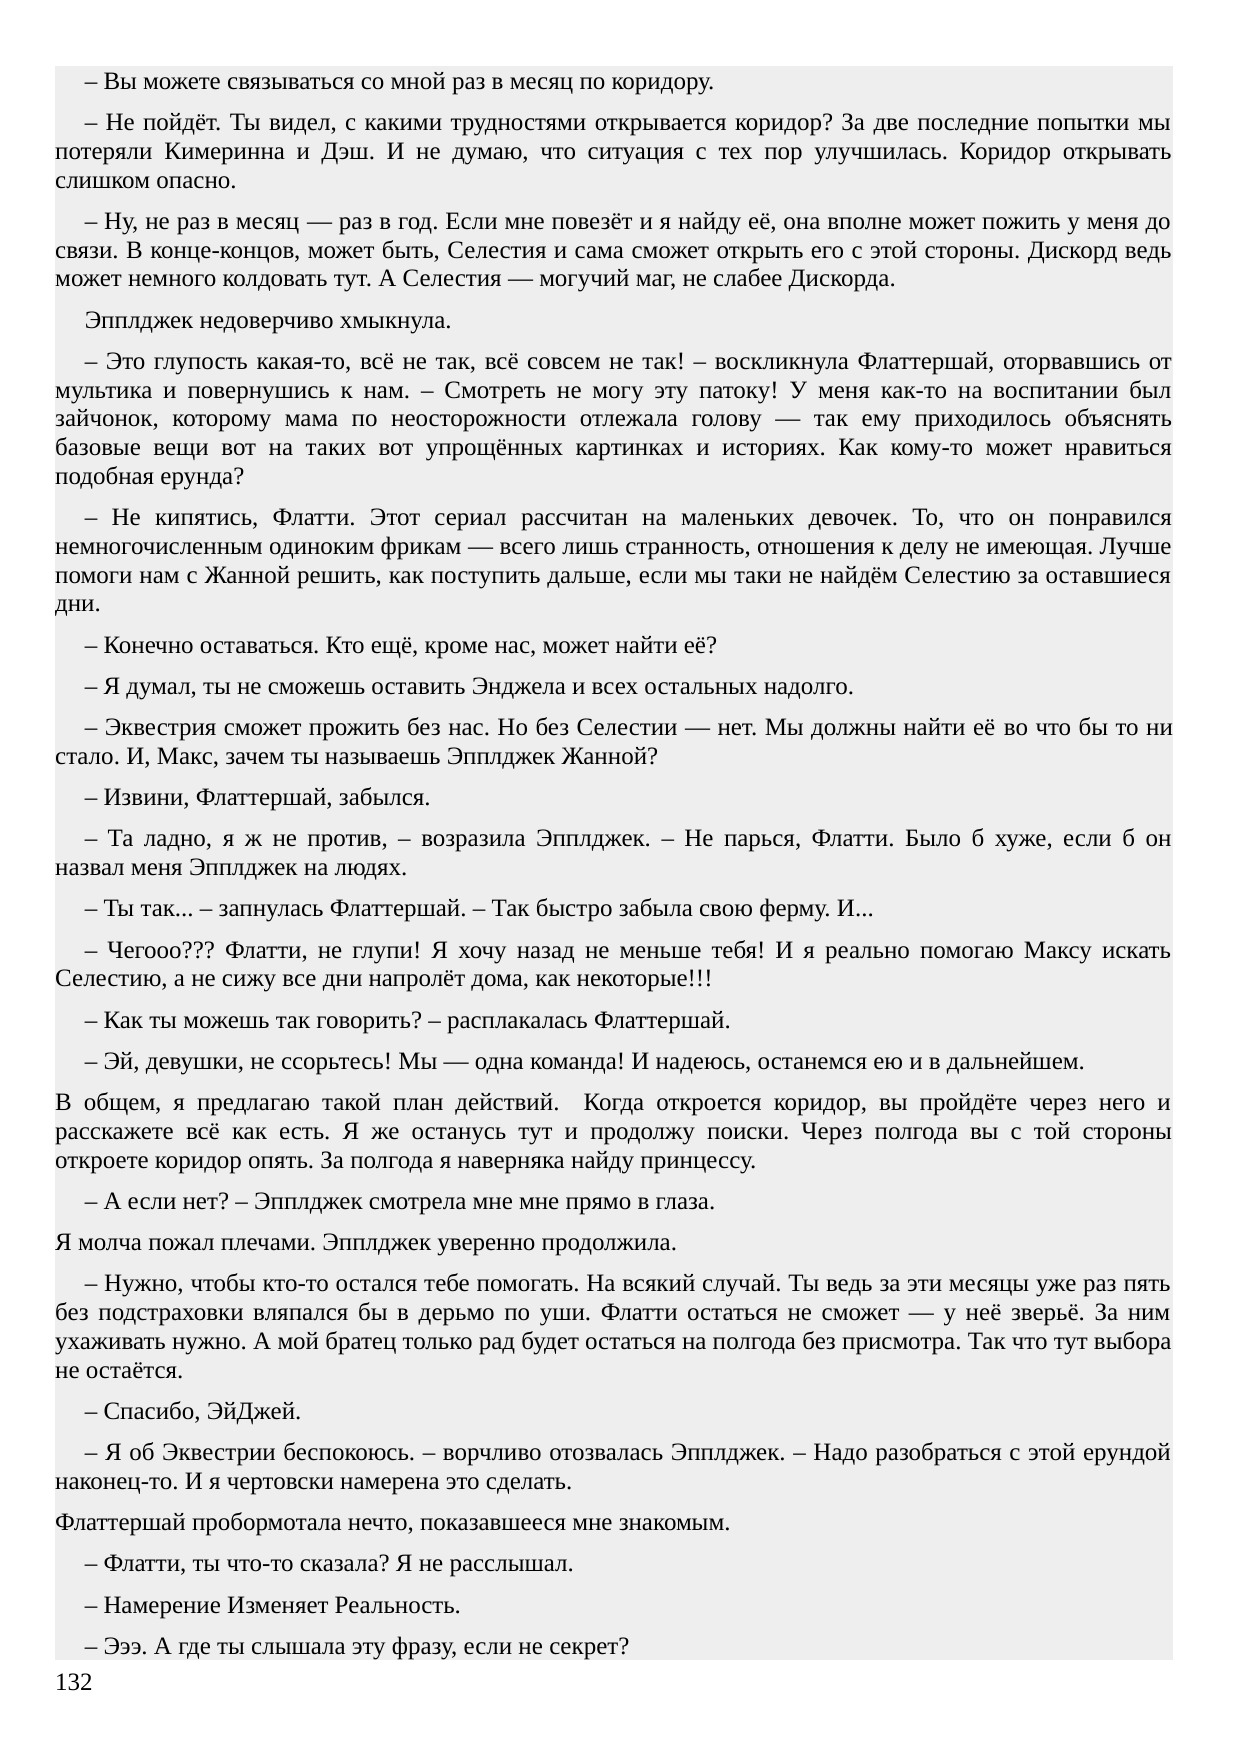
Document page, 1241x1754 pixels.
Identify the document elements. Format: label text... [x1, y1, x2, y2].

text Эпплджек недоверчиво хмыкнула. [55, 305, 1173, 333]
text – Конечно оставаться. Кто ещё, кроме нас, может найти её? [55, 630, 1173, 658]
text – Вы можете связываться со мной раз в месяц по коридору. [55, 66, 1173, 95]
text – Эй, девушки, не ссорьтесь! Мы — одна команда! И надеюсь, останемся ею и в дальнейшем. [55, 1046, 1173, 1075]
text – Я об Эквестрии беспокоюсь. – ворчливо отозвалась Эпплджек. – Надо разобраться с этой ерундой наконец-то. И я чертовски намерена это сделать. [55, 1437, 1173, 1495]
text – Не пойдёт. Ты видел, с какими трудностями открывается коридор? За две последние попытки мы потеряли Кимеринна и Дэш. И не думаю, что ситуация с тех пор улучшилась. Коридор открывать слишком опасно. [55, 107, 1173, 193]
text – Извини, Флаттершай, забылся. [55, 782, 1173, 811]
list Я молча пожал плечами. Эпплджек уверенно продолжила. [55, 1227, 1173, 1256]
text – Та ладно, я ж не против, – возразила Эпплджек. – Не парься, Флатти. Было б хуже, если б он назвал меня Эпплджек на людях. [55, 823, 1173, 881]
list В общем, я предлагаю такой план действий. Когда откроется коридор, вы пройдёте через него и расскажете всё как есть. Я же останусь тут и продолжу поиски. Через полгода вы с той стороны откроете коридор опять. За полгода я наверняка найду принцессу. [55, 1087, 1173, 1173]
text – Это глупость какая-то, всё не так, всё совсем не так! – воскликнула Флаттершай, оторвавшись от мультика и повернушись к нам. – Смотреть не могу эту патоку! У меня как-то на воспитании был зайчонок, которому мама по неосторожности отлежала голову — так ему приходилось объяснять базовые вещи вот на таких вот упрощённых картинках и историях. Как кому-то может нравиться подобная ерунда? [55, 346, 1173, 490]
text – Флатти, ты что-то сказала? Я не расслышал. [55, 1548, 1173, 1577]
text – Намерение Изменяет Реальность. [55, 1590, 1173, 1618]
text – Ты так... – запнулась Флаттершай. – Так быстро забыла свою ферму. И... [55, 893, 1173, 922]
text – Чегооо??? Флатти, не глупи! Я хочу назад не меньше тебя! И я реально помогаю Максу искать Селестию, а не сижу все дни напролёт дома, как некоторые!!! [55, 935, 1173, 992]
text – Ну, не раз в месяц — раз в год. Если мне повезёт и я найду её, она вполне может пожить у меня до связи. В конце-концов, может быть, Селестия и сама сможет открыть его с этой стороны. Дискорд ведь может немного колдовать тут. А Селестия — могучий маг, не слабее Дискорда. [55, 206, 1173, 292]
text – Эквестрия сможет прожить без нас. Но без Селестии — нет. Мы должны найти её во что бы то ни стало. И, Макс, зачем ты называешь Эпплджек Жанной? [55, 712, 1173, 770]
text – Не кипятись, Флатти. Этот сериал рассчитан на маленьких девочек. То, что он понравился немногочисленным одиноким фрикам — всего лишь странность, отношения к делу не имеющая. Лучше помоги нам с Жанной решить, как поступить дальше, если мы таки не найдём Селестию за оставшиеся дни. [55, 502, 1173, 617]
text – Как ты можешь так говорить? – расплакалась Флаттершай. [55, 1005, 1173, 1033]
list Флаттершай пробормотала нечто, показавшееся мне знакомым. [55, 1507, 1173, 1536]
text – А если нет? – Эпплджек смотрела мне мне прямо в глаза. [55, 1186, 1173, 1215]
text – Я думал, ты не сможешь оставить Энджела и всех остальных надолго. [55, 671, 1173, 700]
text – Спасибо, ЭйДжей. [55, 1396, 1173, 1425]
text – Нужно, чтобы кто-то остался тебе помогать. На всякий случай. Ты ведь за эти месяцы уже раз пять без подстраховки вляпался бы в дерьмо по уши. Флатти остаться не сможет — у неё зверьё. За ним ухаживать нужно. А мой братец только рад будет остаться на полгода без присмотра. Так что тут выбора не остаётся. [55, 1268, 1173, 1383]
text – Эээ. А где ты слышала эту фразу, если не секрет? [55, 1631, 1173, 1660]
